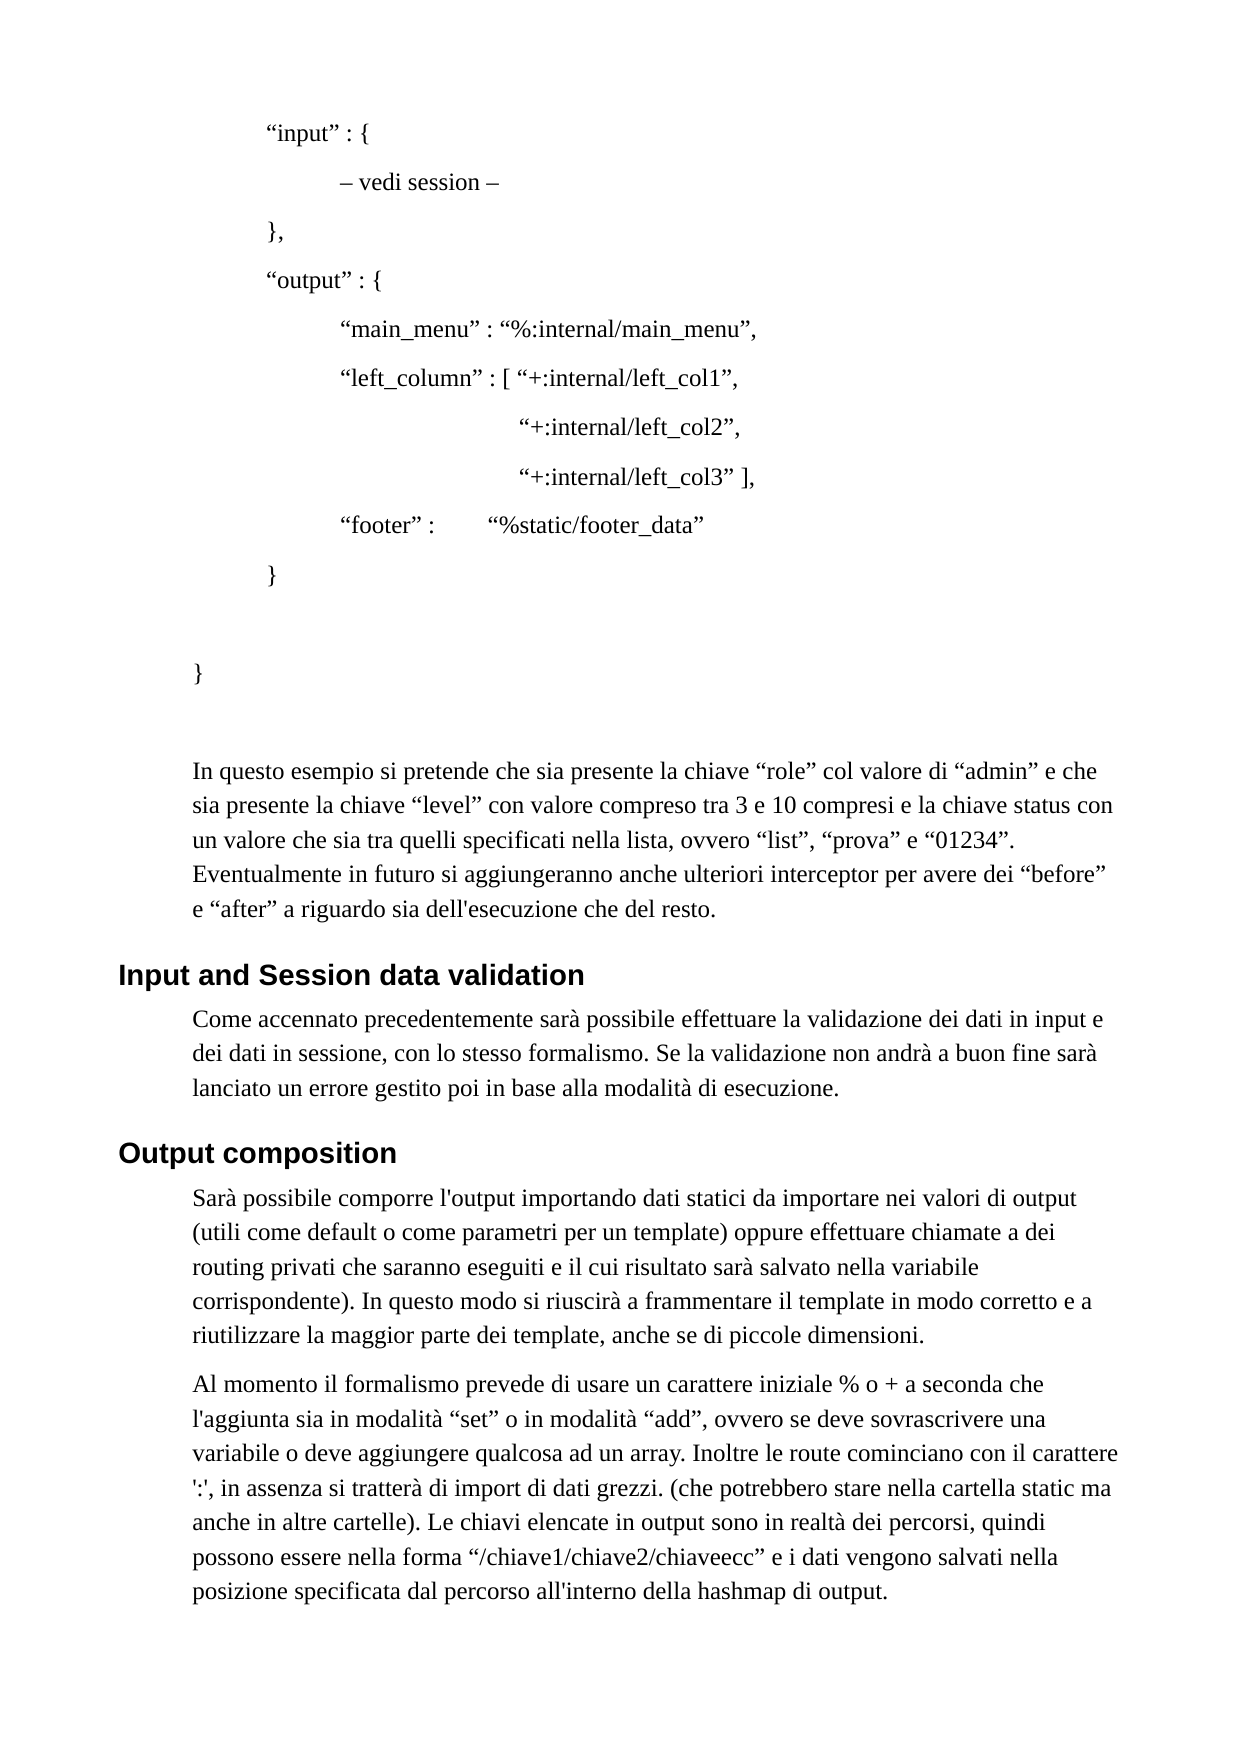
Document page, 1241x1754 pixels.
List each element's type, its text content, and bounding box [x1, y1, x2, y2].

text Sarà possibile comporre l'output importando dati statici da importare nei valori di output (utili come default o come parametri per un template) oppure effettuare chiamate a dei routing privati che saranno eseguiti e il cui risultato sarà salvato nella variabile corrispondente). In questo modo si riuscirà a frammentare il template in modo corretto e a riutilizzare la maggior parte dei template, anche se di piccole dimensioni. [192, 1183, 1122, 1349]
text } [192, 658, 1122, 687]
text Al momento il formalismo prevede di usare un carattere iniziale % o + a seconda che l'aggiunta sia in modalità “set” o in modalità “add”, ovvero se deve sovrascrivere una variabile o deve aggiungere qualcosa ad un array. Inoltre le route cominciano con il carattere ':', in assenza si tratterà di import di dati grezzi. (che potrebbero stare nella cartella static ma anche in altre cartelle). Le chiavi elencate in output sono in realtà dei percorsi, quindi possono essere nella forma “/chiave1/chiave2/chiaveecc” e i dati vengono salvati nella posizione specificata dal percorso all'interno della hashmap di output. [192, 1369, 1122, 1605]
text – vedi session – [192, 167, 1122, 196]
subtitle Output composition [118, 1136, 1122, 1170]
text “footer” : “%static/footer_data” [192, 511, 1122, 539]
text }, [192, 216, 1122, 245]
text “output” : { [192, 265, 1122, 294]
text Come accennato precedentemente sarà possibile effettuare la validazione dei dati in input e dei dati in sessione, con lo stesso formalismo. Se la validazione non andrà a buon fine sarà lanciato un errore gestito poi in base alla modalità di esecuzione. [192, 1004, 1122, 1101]
text “+:internal/left_col3” ], [192, 462, 1122, 490]
subtitle Input and Session data validation [118, 957, 1122, 991]
text “left_column” : [ “+:internal/left_col1”, [192, 363, 1122, 392]
text “+:internal/left_col2”, [192, 412, 1122, 441]
text In questo esempio si pretende che sia presente la chiave “role” col valore di “admin” e che sia presente la chiave “level” con valore compreso tra 3 e 10 compresi e la chiave status con un valore che sia tra quelli specificati nella lista, ovvero “list”, “prova” e “01234”. Eventualmente in futuro si aggiungeranno anche ulteriori interceptor per avere dei “before” e “after” a riguardo sia dell'esecuzione che del resto. [192, 756, 1122, 923]
text “main_menu” : “%:internal/main_menu”, [192, 314, 1122, 343]
text } [192, 560, 1122, 588]
text “input” : { [192, 118, 1122, 147]
